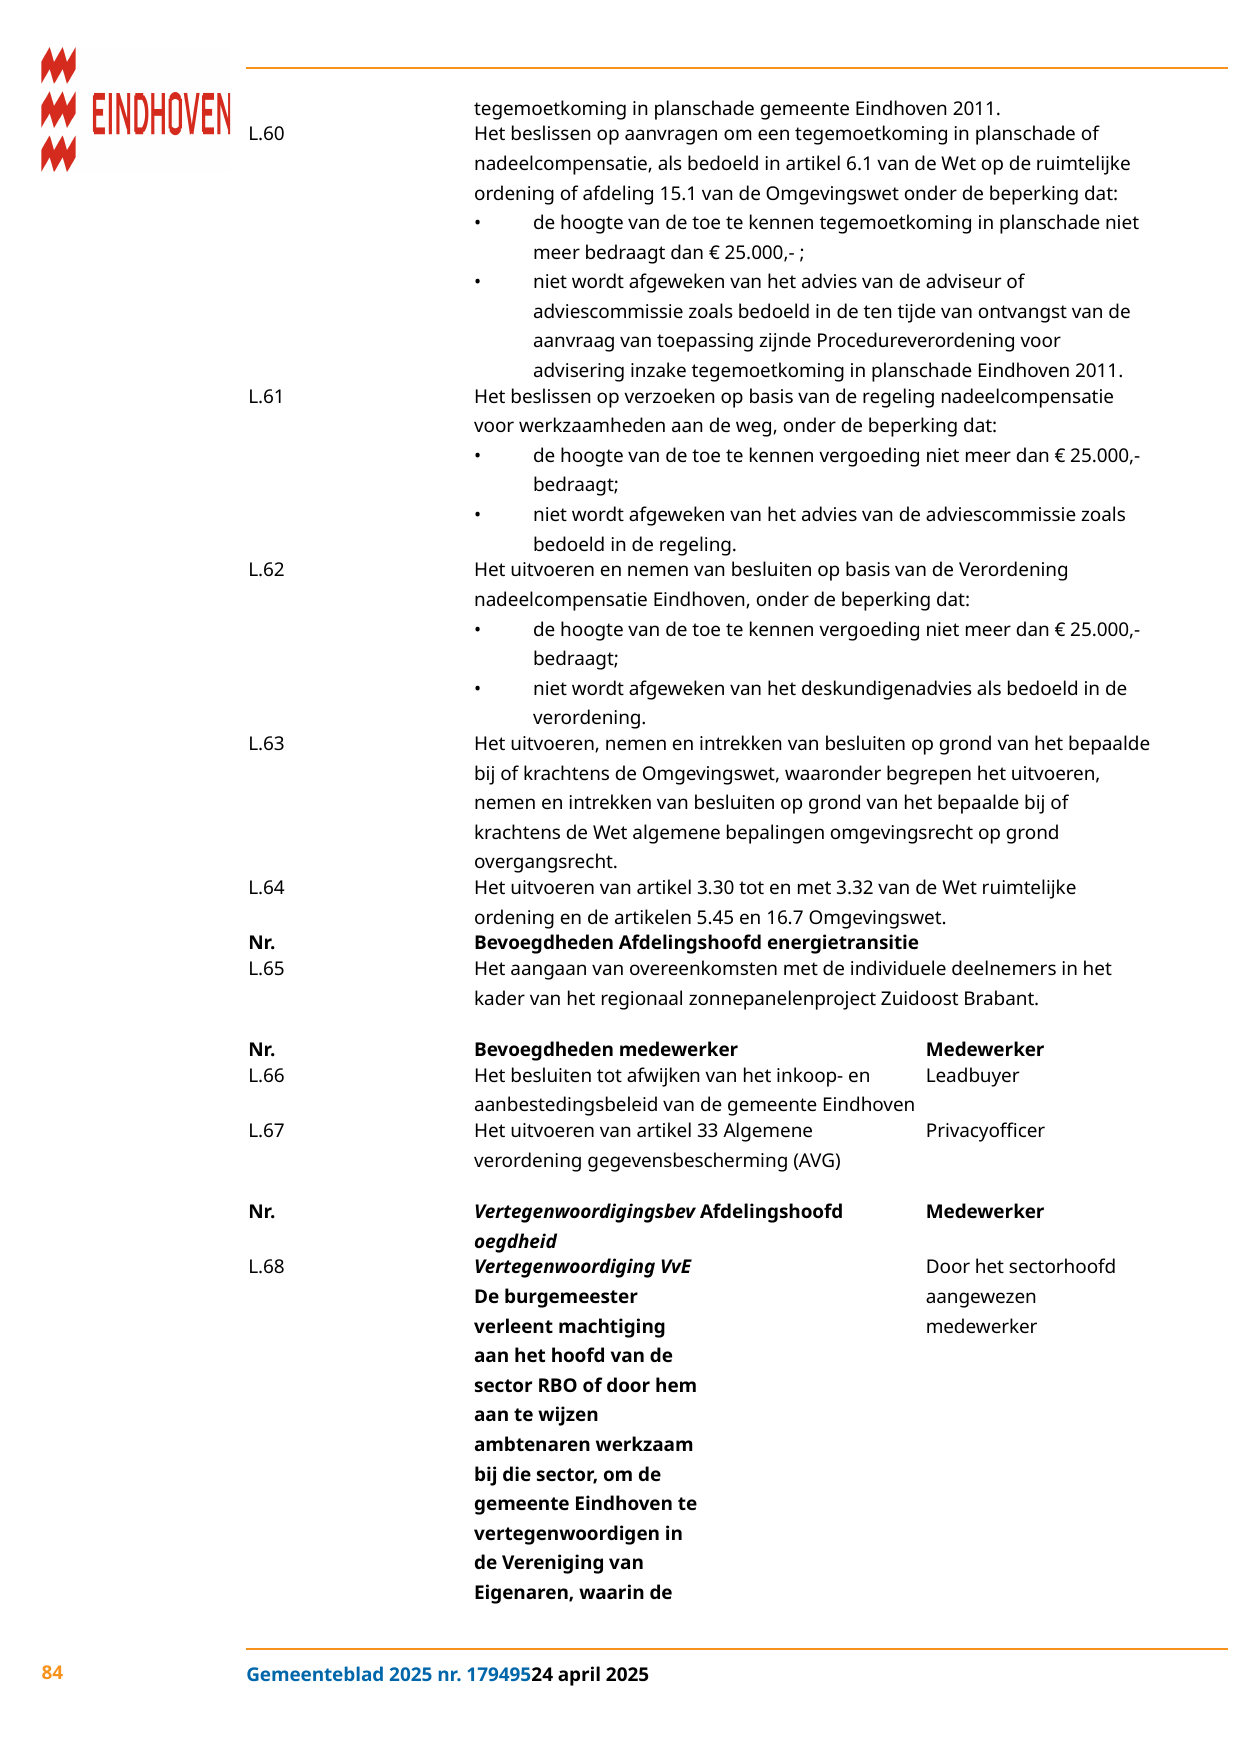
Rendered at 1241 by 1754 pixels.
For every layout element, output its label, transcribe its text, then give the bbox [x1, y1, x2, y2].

table_cell L.62 [248, 557, 474, 730]
table_cell [700, 1254, 926, 1605]
table_cell Privacyofficer [926, 1118, 1152, 1173]
table_cell L.66 [248, 1062, 474, 1117]
table_cell [248, 1173, 1152, 1198]
table_cell Het besluiten tot afwijken van het inkoop- en aanbestedingsbeleid van de gemeente Eindhoven [474, 1062, 926, 1117]
picture [41, 47, 231, 172]
table_cell Bevoegdheden medewerker [474, 1036, 926, 1062]
table_cell L.60 [248, 121, 474, 383]
table_cell Vertegenwoordigingsbevoegdheid [474, 1199, 700, 1254]
table_cell Medewerker [926, 1199, 1152, 1254]
table_cell Afdelingshoofd [700, 1199, 926, 1254]
table_cell L.61 [248, 383, 474, 557]
table_cell Het aangaan van overeenkomsten met de individuele deelnemers in het kader van het regionaal zonnepanelenproject Zuidoost Brabant. [474, 955, 1152, 1011]
table_cell Door het sectorhoofd aangewezen medewerker [926, 1254, 1152, 1605]
table_cell Bevoegdheden Afdelingshoofd energietransitie [474, 930, 1152, 955]
table_cell Medewerker [926, 1036, 1152, 1062]
table_cell L.63 [248, 730, 474, 874]
table_cell [248, 95, 474, 121]
table_cell Nr. [248, 930, 474, 955]
table_cell L.65 [248, 955, 474, 1011]
table_cell Het beslissen op verzoeken op basis van de regeling nadeelcompensatie voor werkzaamheden aan de weg, onder de beperking dat: de hoogte van de toe te kennen vergoeding niet meer dan € 25.000,- bedraagt; niet wordt afgeweken van het advies van de adviescommissie zoals bedoeld in de regeling. [474, 383, 1152, 557]
table_cell Het uitvoeren en nemen van besluiten op basis van de Verordening nadeelcompensatie Eindhoven, onder de beperking dat: de hoogte van de toe te kennen vergoeding niet meer dan € 25.000,- bedraagt; niet wordt afgeweken van het deskundigenadvies als bedoeld in de verordening. [474, 557, 1152, 730]
table_cell Nr. [248, 1199, 474, 1254]
table_cell L.67 [248, 1118, 474, 1173]
table_cell Het beslissen op aanvragen om een tegemoetkoming in planschade of nadeelcompensatie, als bedoeld in artikel 6.1 van de Wet op de ruimtelijke ordening of afdeling 15.1 van de Omgevingswet onder de beperking dat: de hoogte van de toe te kennen tegemoetkoming in planschade niet meer bedraagt dan € 25.000,- ; niet wordt afgeweken van het advies van de adviseur of adviescommissie zoals bedoeld in de ten tijde van ontvangst van de aanvraag van toepassing zijnde Procedureverordening voor advisering inzake tegemoetkoming in planschade Eindhoven 2011. [474, 121, 1152, 383]
table_cell Het uitvoeren, nemen en intrekken van besluiten op grond van het bepaalde bij of krachtens de Omgevingswet, waaronder begrepen het uitvoeren, nemen en intrekken van besluiten op grond van het bepaalde bij of krachtens de Wet algemene bepalingen omgevingsrecht op grond overgangsrecht. [474, 730, 1152, 874]
table_cell Vertegenwoordiging VvE De burgemeester verleent machtiging aan het hoofd van de sector RBO of door hem aan te wijzen ambtenaren werkzaam bij die sector, om de gemeente Eindhoven te vertegenwoordigen in de Vereniging van Eigenaren, waarin de [474, 1254, 700, 1605]
table_cell Nr. [248, 1036, 474, 1062]
table_cell Het uitvoeren van artikel 3.30 tot en met 3.32 van de Wet ruimtelijke ordening en de artikelen 5.45 en 16.7 Omgevingswet. [474, 874, 1152, 929]
table_cell Leadbuyer [926, 1062, 1152, 1117]
table_cell Het uitvoeren van artikel 33 Algemene verordening gegevensbescherming (AVG) [474, 1118, 926, 1173]
table_cell L.64 [248, 874, 474, 929]
table_cell [248, 1011, 1152, 1036]
table_cell L.68 [248, 1254, 474, 1605]
table_cell tegemoetkoming in planschade gemeente Eindhoven 2011. [474, 95, 1152, 121]
